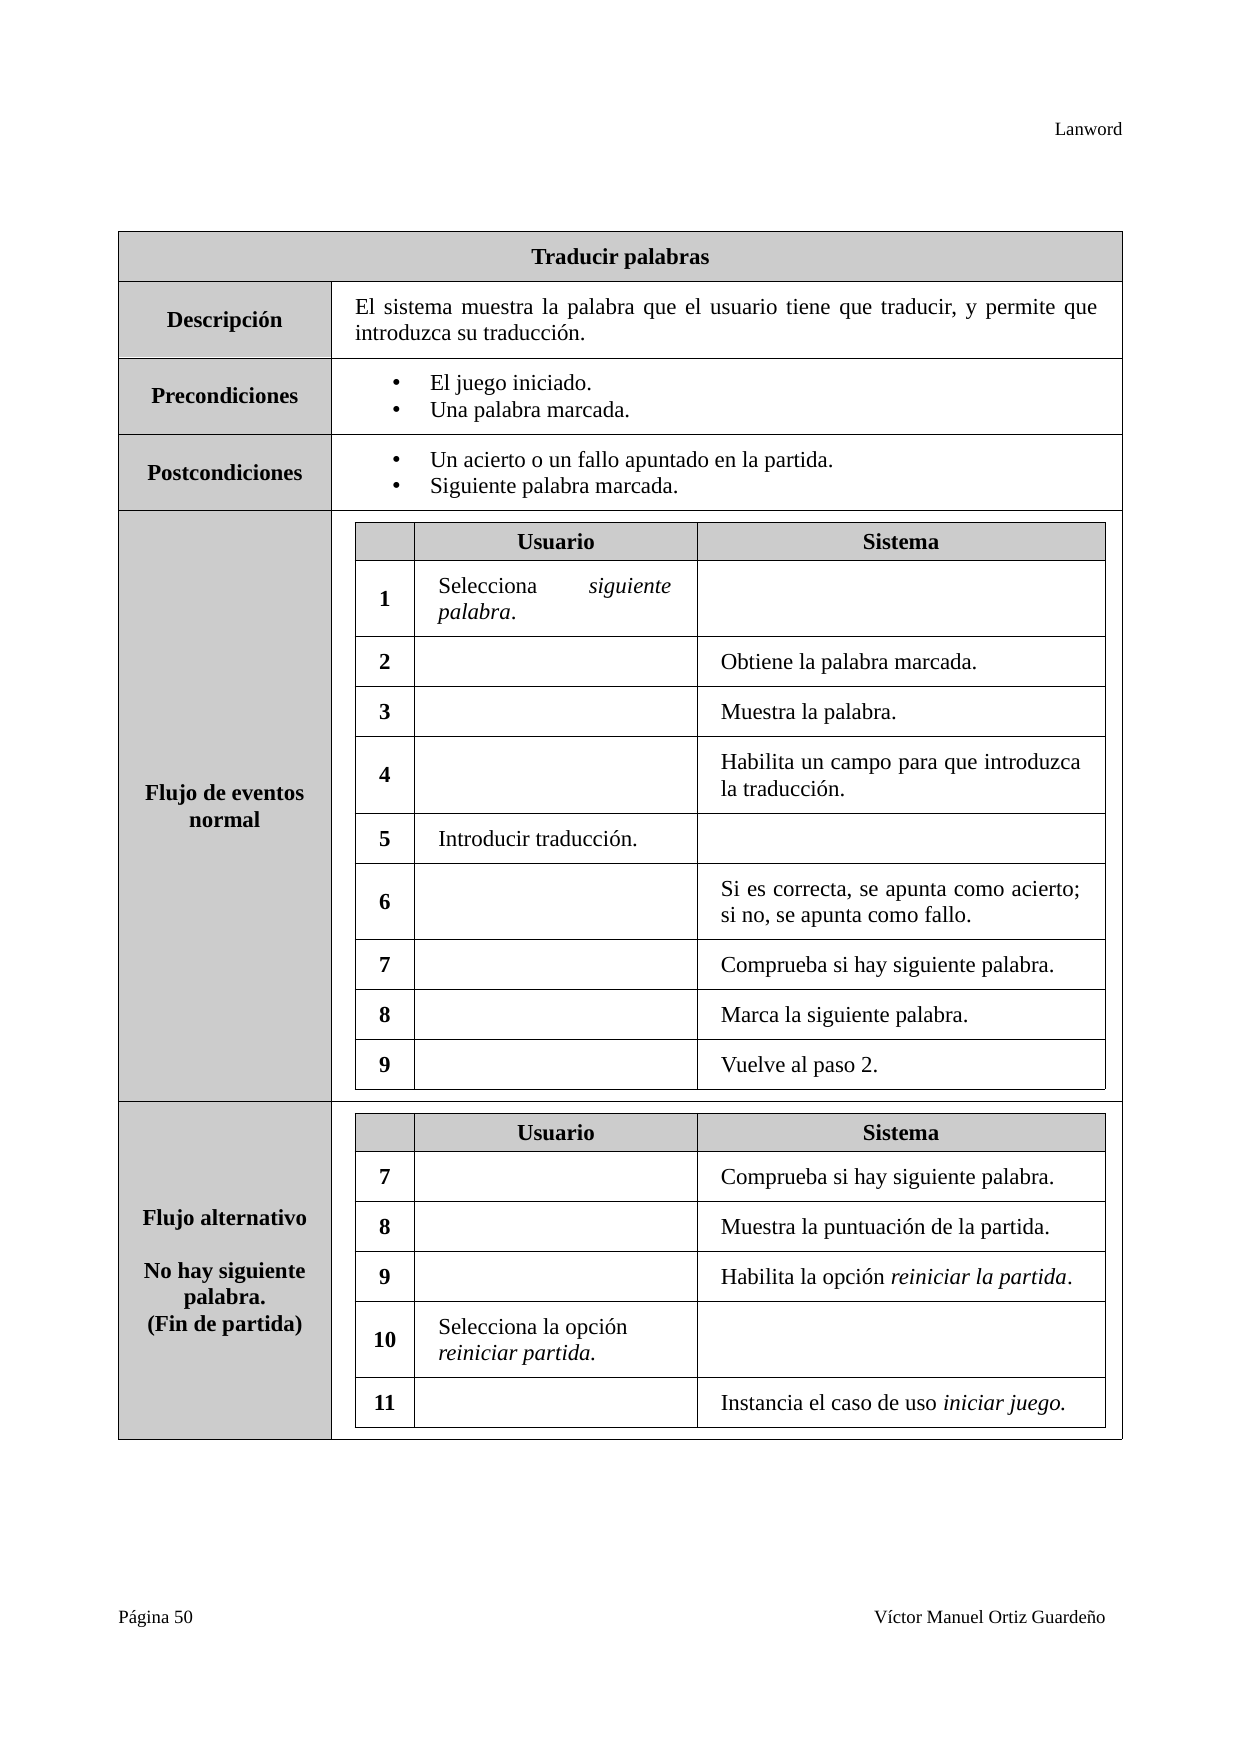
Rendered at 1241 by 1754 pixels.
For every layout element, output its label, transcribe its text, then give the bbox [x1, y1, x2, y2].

table_cell Obtiene la palabra marcada. [698, 637, 1105, 686]
table_cell 1 [356, 561, 414, 636]
table_cell 7 [356, 1152, 414, 1201]
table_cell 10 [356, 1302, 414, 1377]
table_cell Si es correcta, se apunta como acierto; si no, se apunta como fallo. [698, 864, 1105, 939]
table_cell Marca la siguiente palabra. [698, 990, 1105, 1039]
table_cell [698, 561, 1105, 636]
table_cell Postcondiciones [119, 435, 331, 510]
table_cell Selecciona siguiente palabra. [415, 561, 697, 636]
table_cell 6 [356, 864, 414, 939]
table_header Traducir palabras [119, 232, 1122, 281]
table_cell [415, 687, 697, 736]
table_cell Habilita un campo para que introduzca la traducción. [698, 737, 1105, 813]
table_cell El juego iniciado. Una palabra marcada. [332, 359, 1122, 434]
table_cell [415, 990, 697, 1039]
table_cell Muestra la puntuación de la partida. [698, 1202, 1105, 1251]
table_cell Instancia el caso de uso iniciar juego. [698, 1378, 1105, 1427]
table_cell [415, 1040, 697, 1089]
table_cell Selecciona la opción reiniciar partida. [415, 1302, 697, 1377]
table_header Usuario [415, 1114, 697, 1151]
table_cell 7 [356, 940, 414, 989]
table_cell [415, 737, 697, 813]
table_cell [415, 637, 697, 686]
table_cell 5 [356, 814, 414, 863]
table_cell [415, 1378, 697, 1427]
table_cell 8 [356, 1202, 414, 1251]
table_cell 4 [356, 737, 414, 813]
table_cell Comprueba si hay siguiente palabra. [698, 1152, 1105, 1201]
table_cell Muestra la palabra. [698, 687, 1105, 736]
table_header Sistema [698, 1114, 1105, 1151]
table_header [356, 1114, 414, 1151]
table_cell 9 [356, 1040, 414, 1089]
table_cell [415, 1202, 697, 1251]
table_cell 11 [356, 1378, 414, 1427]
table_cell [415, 940, 697, 989]
table_cell 8 [356, 990, 414, 1039]
table_cell 3 [356, 687, 414, 736]
table_cell 9 [356, 1252, 414, 1301]
table_cell 2 [356, 637, 414, 686]
table_cell Flujo de eventos normal [119, 511, 331, 1101]
table_cell Habilita la opción reiniciar la partida. [698, 1252, 1105, 1301]
table_cell [332, 1102, 1122, 1439]
table_cell [415, 1152, 697, 1201]
table_cell Comprueba si hay siguiente palabra. [698, 940, 1105, 989]
table_cell [332, 511, 1122, 1101]
table_cell Introducir traducción. [415, 814, 697, 863]
table_header Usuario [415, 523, 697, 560]
table_cell [698, 1302, 1105, 1377]
table_cell Vuelve al paso 2. [698, 1040, 1105, 1089]
table_cell Precondiciones [119, 359, 331, 434]
table_cell [415, 864, 697, 939]
table_cell Descripción [119, 282, 331, 357]
table_cell El sistema muestra la palabra que el usuario tiene que traducir, y permite que introduzca su traducción. [332, 282, 1122, 357]
table_header [356, 523, 414, 560]
table_cell [698, 814, 1105, 863]
table_cell Flujo alternativo No hay siguiente palabra. (Fin de partida) [119, 1102, 331, 1439]
table_cell Un acierto o un fallo apuntado en la partida. Siguiente palabra marcada. [332, 435, 1122, 510]
table_cell [415, 1252, 697, 1301]
table_header Sistema [698, 523, 1105, 560]
